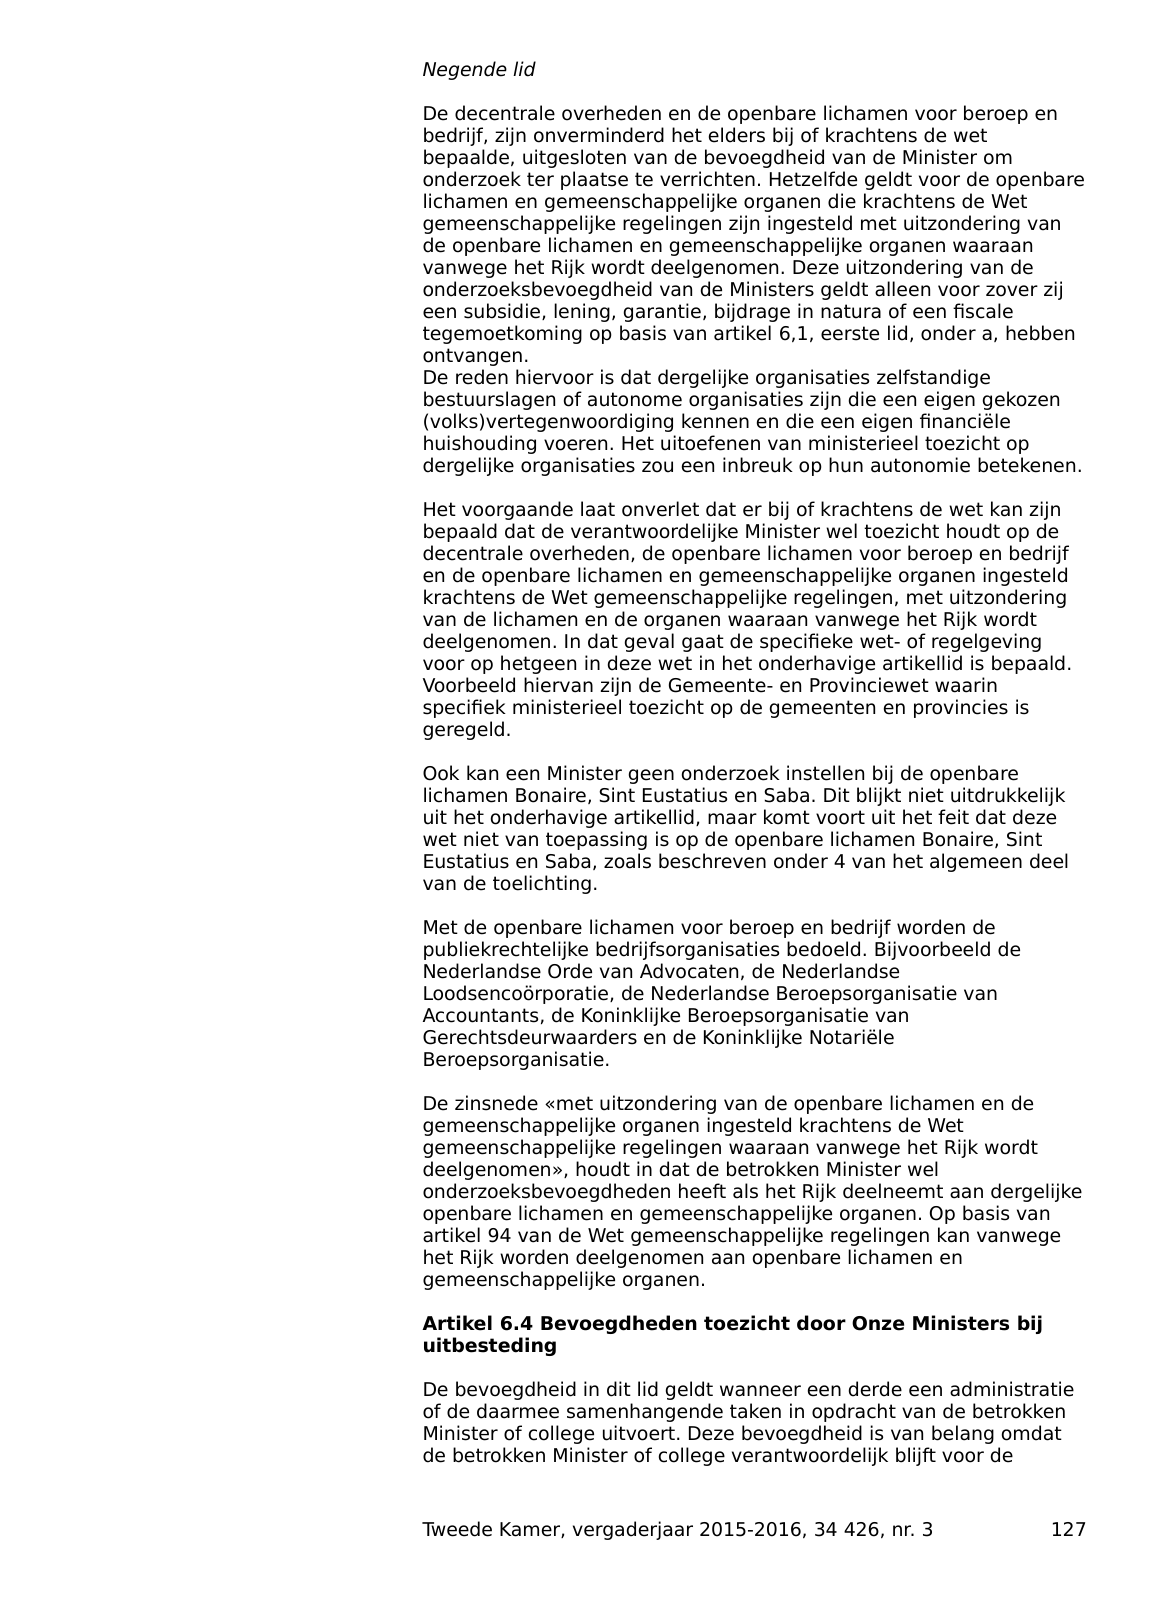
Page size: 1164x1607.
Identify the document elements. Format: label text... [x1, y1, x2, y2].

text De zinsnede «met uitzondering van de openbare lichamen en de gemeenschappelijke organen ingesteld krachtens de Wet gemeenschappelijke regelingen waaraan vanwege het Rijk wordt deelgenomen», houdt in dat de betrokken Minister wel onderzoeksbevoegdheden heeft als het Rijk deelneemt aan dergelijke openbare lichamen en gemeenschappelijke organen. Op basis van artikel 94 van de Wet gemeenschappelijke regelingen kan vanwege het Rijk worden deelgenomen aan openbare lichamen en gemeenschappelijke organen. [422, 1093, 1087, 1291]
text Ook kan een Minister geen onderzoek instellen bij de openbare lichamen Bonaire, Sint Eustatius en Saba. Dit blijkt niet uitdrukkelijk uit het onderhavige artikellid, maar komt voort uit het feit dat deze wet niet van toepassing is op de openbare lichamen Bonaire, Sint Eustatius en Saba, zoals beschreven onder 4 van het algemeen deel van de toelichting. [422, 763, 1087, 895]
subtitle Negende lid [422, 59, 1087, 81]
text Met de openbare lichamen voor beroep en bedrijf worden de publiekrechtelijke bedrijfsorganisaties bedoeld. Bijvoorbeeld de Nederlandse Orde van Advocaten, de Nederlandse Loodsencoörporatie, de Nederlandse Beroepsorganisatie van Accountants, de Koninklijke Beroepsorganisatie van Gerechtsdeurwaarders en de Koninklijke Notariële Beroepsorganisatie. [422, 917, 1087, 1071]
subtitle Artikel 6.4 Bevoegdheden toezicht door Onze Ministers bij uitbesteding [422, 1313, 1087, 1357]
text De decentrale overheden en de openbare lichamen voor beroep en bedrijf, zijn onverminderd het elders bij of krachtens de wet bepaalde, uitgesloten van de bevoegdheid van de Minister om onderzoek ter plaatse te verrichten. Hetzelfde geldt voor de openbare lichamen en gemeenschappelijke organen die krachtens de Wet gemeenschappelijke regelingen zijn ingesteld met uitzondering van de openbare lichamen en gemeenschappelijke organen waaraan vanwege het Rijk wordt deelgenomen. Deze uitzondering van de onderzoeksbevoegdheid van de Ministers geldt alleen voor zover zij een subsidie, lening, garantie, bijdrage in natura of een fiscale tegemoetkoming op basis van artikel 6,1, eerste lid, onder a, hebben ontvangen. [422, 103, 1087, 367]
text Het voorgaande laat onverlet dat er bij of krachtens de wet kan zijn bepaald dat de verantwoordelijke Minister wel toezicht houdt op de decentrale overheden, de openbare lichamen voor beroep en bedrijf en de openbare lichamen en gemeenschappelijke organen ingesteld krachtens de Wet gemeenschappelijke regelingen, met uitzondering van de lichamen en de organen waaraan vanwege het Rijk wordt deelgenomen. In dat geval gaat de specifieke wet- of regelgeving voor op hetgeen in deze wet in het onderhavige artikellid is bepaald. Voorbeeld hiervan zijn de Gemeente- en Provinciewet waarin specifiek ministerieel toezicht op de gemeenten en provincies is geregeld. [422, 499, 1087, 741]
text De bevoegdheid in dit lid geldt wanneer een derde een administratie of de daarmee samenhangende taken in opdracht van de betrokken Minister of college uitvoert. Deze bevoegdheid is van belang omdat de betrokken Minister of college verantwoordelijk blijft voor de [422, 1379, 1087, 1467]
text De reden hiervoor is dat dergelijke organisaties zelfstandige bestuurslagen of autonome organisaties zijn die een eigen gekozen (volks)vertegenwoordiging kennen en die een eigen financiële huishouding voeren. Het uitoefenen van ministerieel toezicht op dergelijke organisaties zou een inbreuk op hun autonomie betekenen. [422, 367, 1087, 477]
